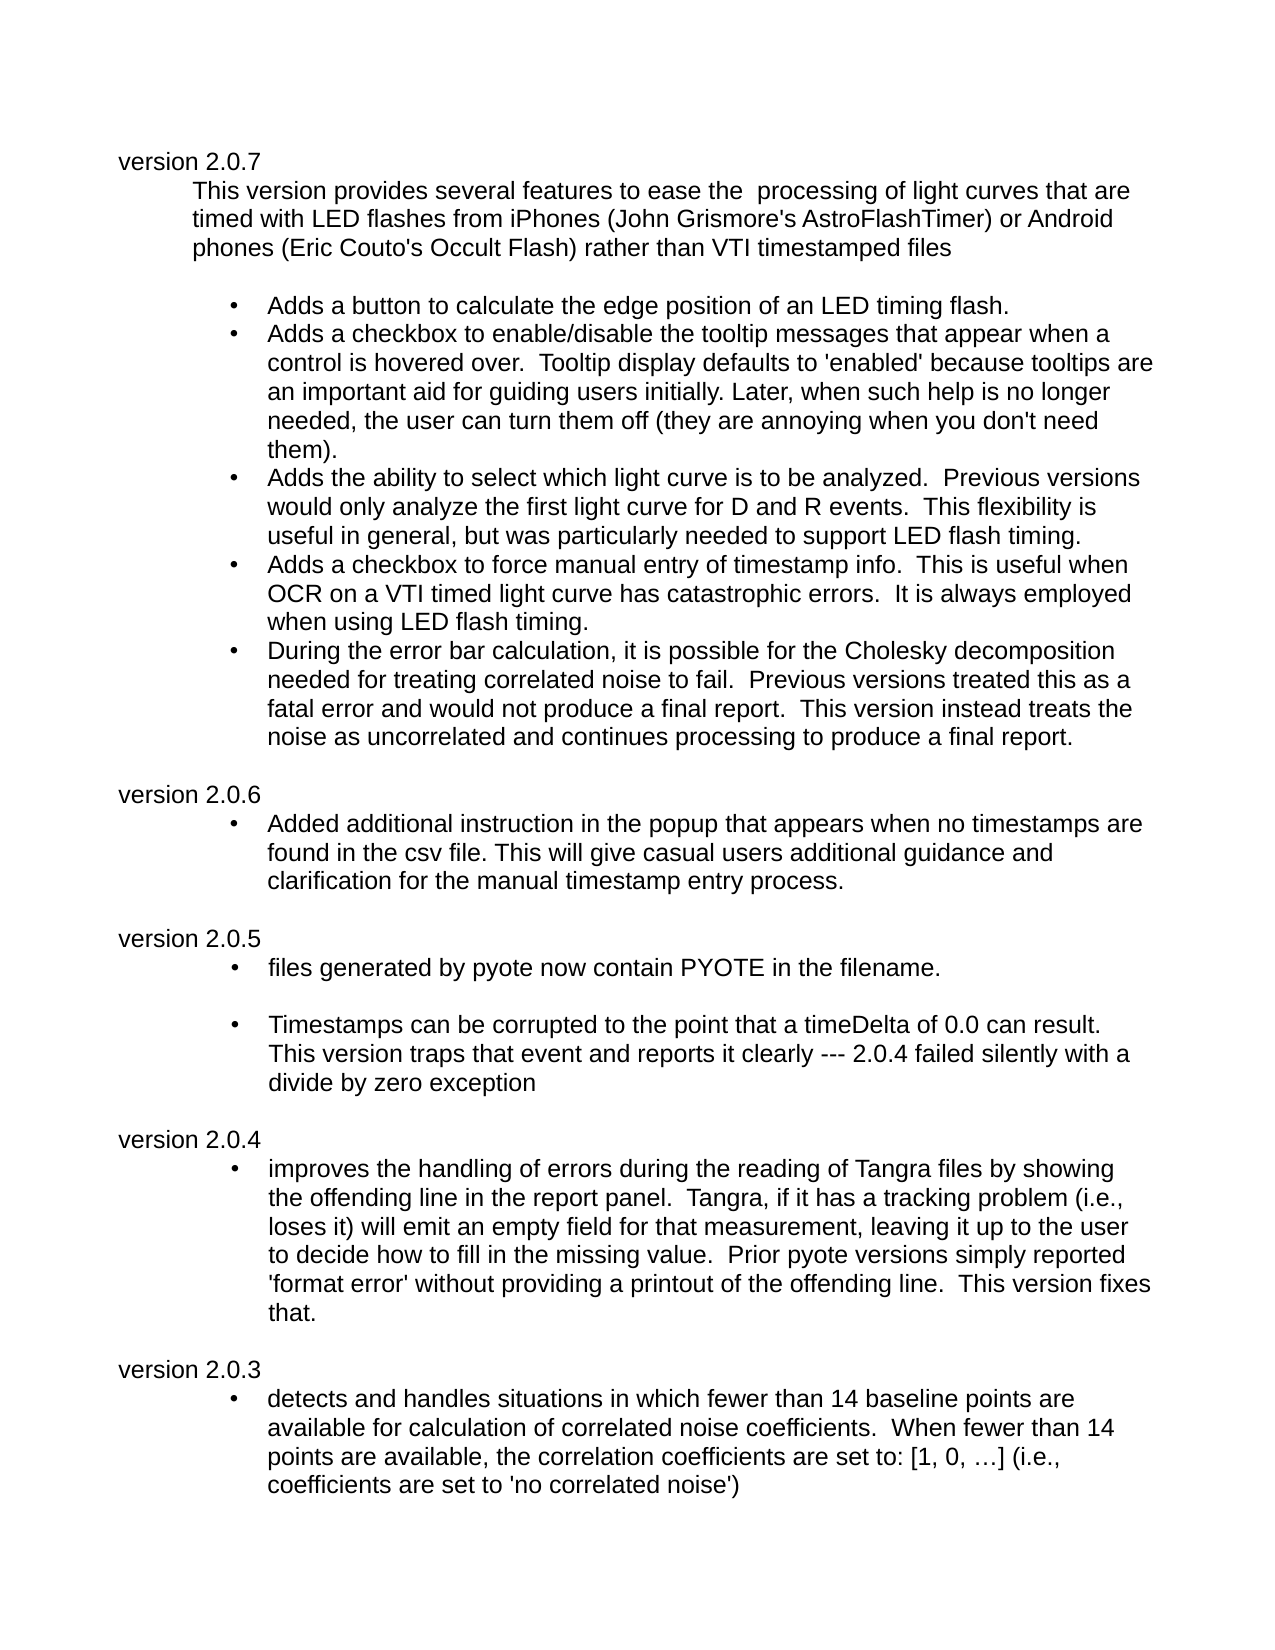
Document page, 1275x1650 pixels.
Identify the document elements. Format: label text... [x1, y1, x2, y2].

list detects and handles situations in which fewer than 14 baseline points are available for calculation of correlated noise coefficients. When fewer than 14 points are available, the correlation coefficients are set to: [1, 0, …] (i.e., coefficients are set to 'no correlated noise') [229, 1384, 1157, 1499]
text version 2.0.6 [118, 780, 1157, 809]
list Added additional instruction in the popup that appears when no timestamps are found in the csv file. This will give casual users additional guidance and clarification for the manual timestamp entry process. [229, 809, 1157, 924]
list files generated by pyote now contain PYOTE in the filename. [231, 952, 1157, 1010]
list During the error bar calculation, it is possible for the Cholesky decomposition needed for treating correlated noise to fail. Previous versions treated this as a fatal error and would not produce a final report. This version instead treats the noise as uncorrelated and continues processing to produce a final report. [229, 636, 1157, 751]
text This version provides several features to ease the processing of light curves that are timed with LED flashes from iPhones (John Grismore's AstroFlashTimer) or Android phones (Eric Couto's Occult Flash) rather than VTI timestamped files [192, 176, 1157, 262]
list Adds a checkbox to force manual entry of timestamp info. This is useful when OCR on a VTI timed light curve has catastrophic errors. It is always employed when using LED flash timing. [229, 550, 1157, 636]
list improves the handling of errors during the reading of Tangra files by showing the offending line in the report panel. Tangra, if it has a tracking problem (i.e., loses it) will emit an empty field for that measurement, leaving it up to the user to decide how to fill in the missing value. Prior pyote versions simply reported 'format error' without providing a printout of the offending line. This version fixes that. [231, 1154, 1157, 1327]
list Adds a checkbox to enable/disable the tooltip messages that appear when a control is hovered over. Tooltip display defaults to 'enabled' because tooltips are an important aid for guiding users initially. Later, when such help is no longer needed, the user can turn them off (they are annoying when you don't need them). [229, 319, 1157, 463]
text version 2.0.4 [118, 1125, 1157, 1154]
list Adds a button to calculate the edge position of an LED timing flash. [229, 291, 1157, 319]
text version 2.0.5 [118, 924, 1157, 952]
list [229, 118, 1157, 147]
text version 2.0.3 [118, 1355, 1157, 1384]
list Adds the ability to select which light curve is to be analyzed. Previous versions would only analyze the first light curve for D and R events. This flexibility is useful in general, but was particularly needed to support LED flash timing. [229, 463, 1157, 550]
text version 2.0.7 [118, 147, 1157, 176]
list Timestamps can be corrupted to the point that a timeDelta of 0.0 can result. This version traps that event and reports it clearly --- 2.0.4 failed silently with a divide by zero exception [231, 1010, 1157, 1125]
